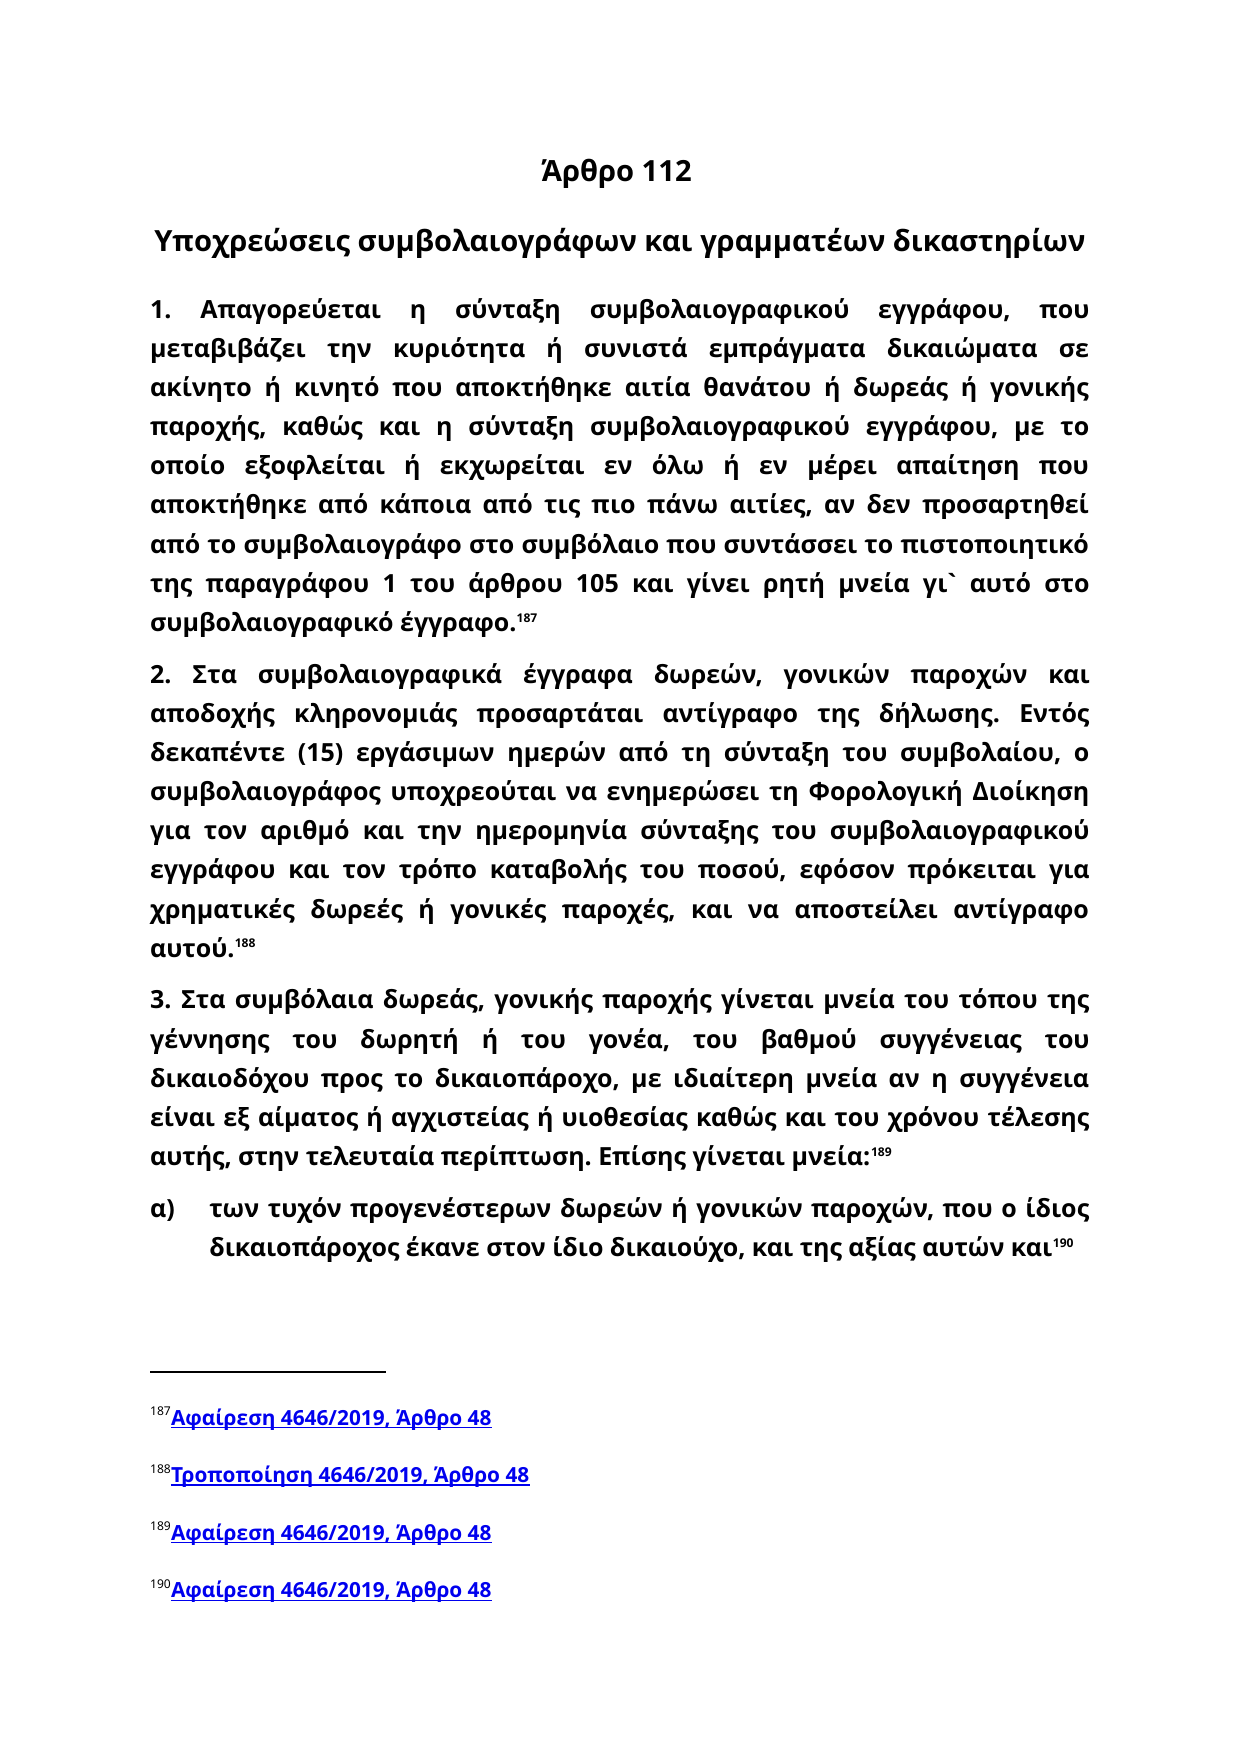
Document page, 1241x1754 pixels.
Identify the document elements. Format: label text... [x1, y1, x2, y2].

list α) των τυχόν προγενέστερων δωρεών ή γονικών παροχών, που ο ίδιος δικαιοπάροχος έκανε στον ίδιο δικαιούχο, και της αξίας αυτών και [150, 1190, 1090, 1264]
text Αφαίρεση 4646/2019, Άρθρο 48 [150, 1576, 1090, 1604]
subtitle Άρθρο 112 [150, 150, 1090, 190]
text Αφαίρεση 4646/2019, Άρθρο 48 [150, 1518, 1090, 1546]
text 1. Απαγορεύεται η σύνταξη συμβολαιογραφικού εγγράφου, που μεταβιβάζει την κυριότητα ή συνιστά εμπράγματα δικαιώματα σε ακίνητο ή κινητό που αποκτήθηκε αιτία θανάτου ή δωρεάς ή γονικής παροχής, καθώς και η σύνταξη συμβολαιογραφικού εγγράφου, με το οποίο εξοφλείται ή εκχωρείται εν όλω ή εν μέρει απαίτηση που αποκτήθηκε από κάποια από τις πιο πάνω αιτίες, αν δεν προσαρτηθεί από το συμβολαιογράφο στο συμβόλαιο που συντάσσει το πιστοποιητικό της παραγράφου 1 του άρθρου 105 και γίνει ρητή μνεία γι` αυτό στο συμβολαιογραφικό έγγραφο. [150, 291, 1090, 639]
subtitle Υποχρεώσεις συμβολαιογράφων και γραμματέων δικαστηρίων [150, 221, 1090, 260]
text Τροποποίηση 4646/2019, Άρθρο 48 [150, 1460, 1090, 1489]
text 3. Στα συμβόλαια δωρεάς, γονικής παροχής γίνεται μνεία του τόπου της γέννησης του δωρητή ή του γονέα, του βαθμού συγγένειας του δικαιοδόχου προς το δικαιοπάροχο, με ιδιαίτερη μνεία αν η συγγένεια είναι εξ αίματος ή αγχιστείας ή υιοθεσίας καθώς και του χρόνου τέλεσης αυτής, στην τελευταία περίπτωση. Επίσης γίνεται μνεία: [150, 982, 1090, 1173]
text 2. Στα συμβολαιογραφικά έγγραφα δωρεών, γονικών παροχών και αποδοχής κληρονομιάς προσαρτάται αντίγραφο της δήλωσης. Εντός δεκαπέντε (15) εργάσιμων ημερών από τη σύνταξη του συμβολαίου, ο συμβολαιογράφος υποχρεούται να ενημερώσει τη Φορολογική Διοίκηση για τον αριθμό και την ημερομηνία σύνταξης του συμβολαιογραφικού εγγράφου και τον τρόπο καταβολής του ποσού, εφόσον πρόκειται για χρηματικές δωρεές ή γονικές παροχές, και να αποστείλει αντίγραφο αυτού. [150, 656, 1090, 964]
text Αφαίρεση 4646/2019, Άρθρο 48 [150, 1403, 1090, 1431]
